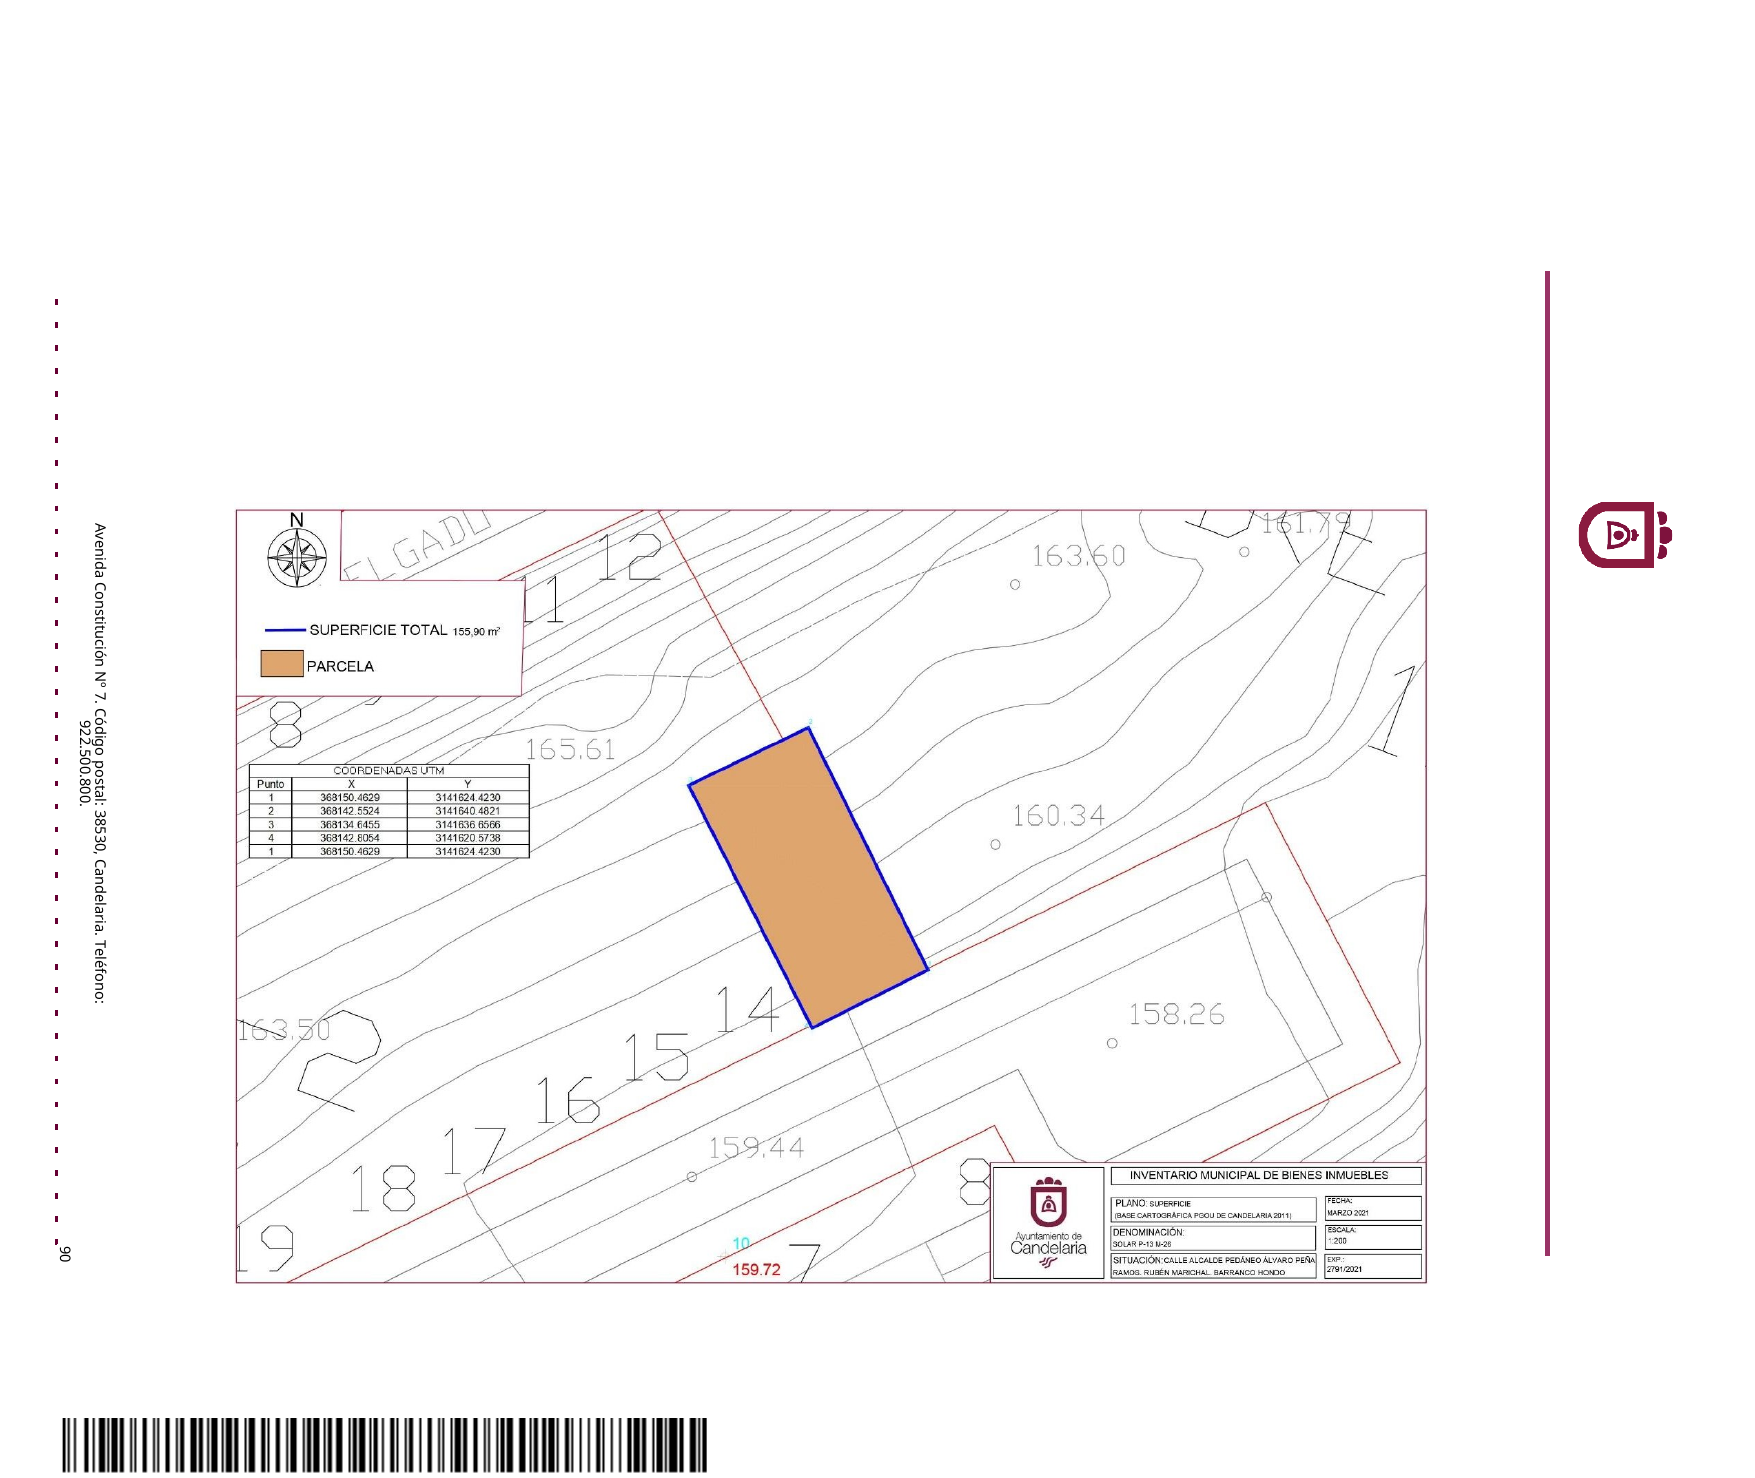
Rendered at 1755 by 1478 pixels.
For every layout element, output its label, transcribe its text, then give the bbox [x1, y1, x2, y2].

text 90 [57, 1246, 76, 1264]
text Avenida Constitución Nº 7. Código postal: 38530, Candelaria. Teléfono: 922.500.800. [77, 488, 109, 1039]
